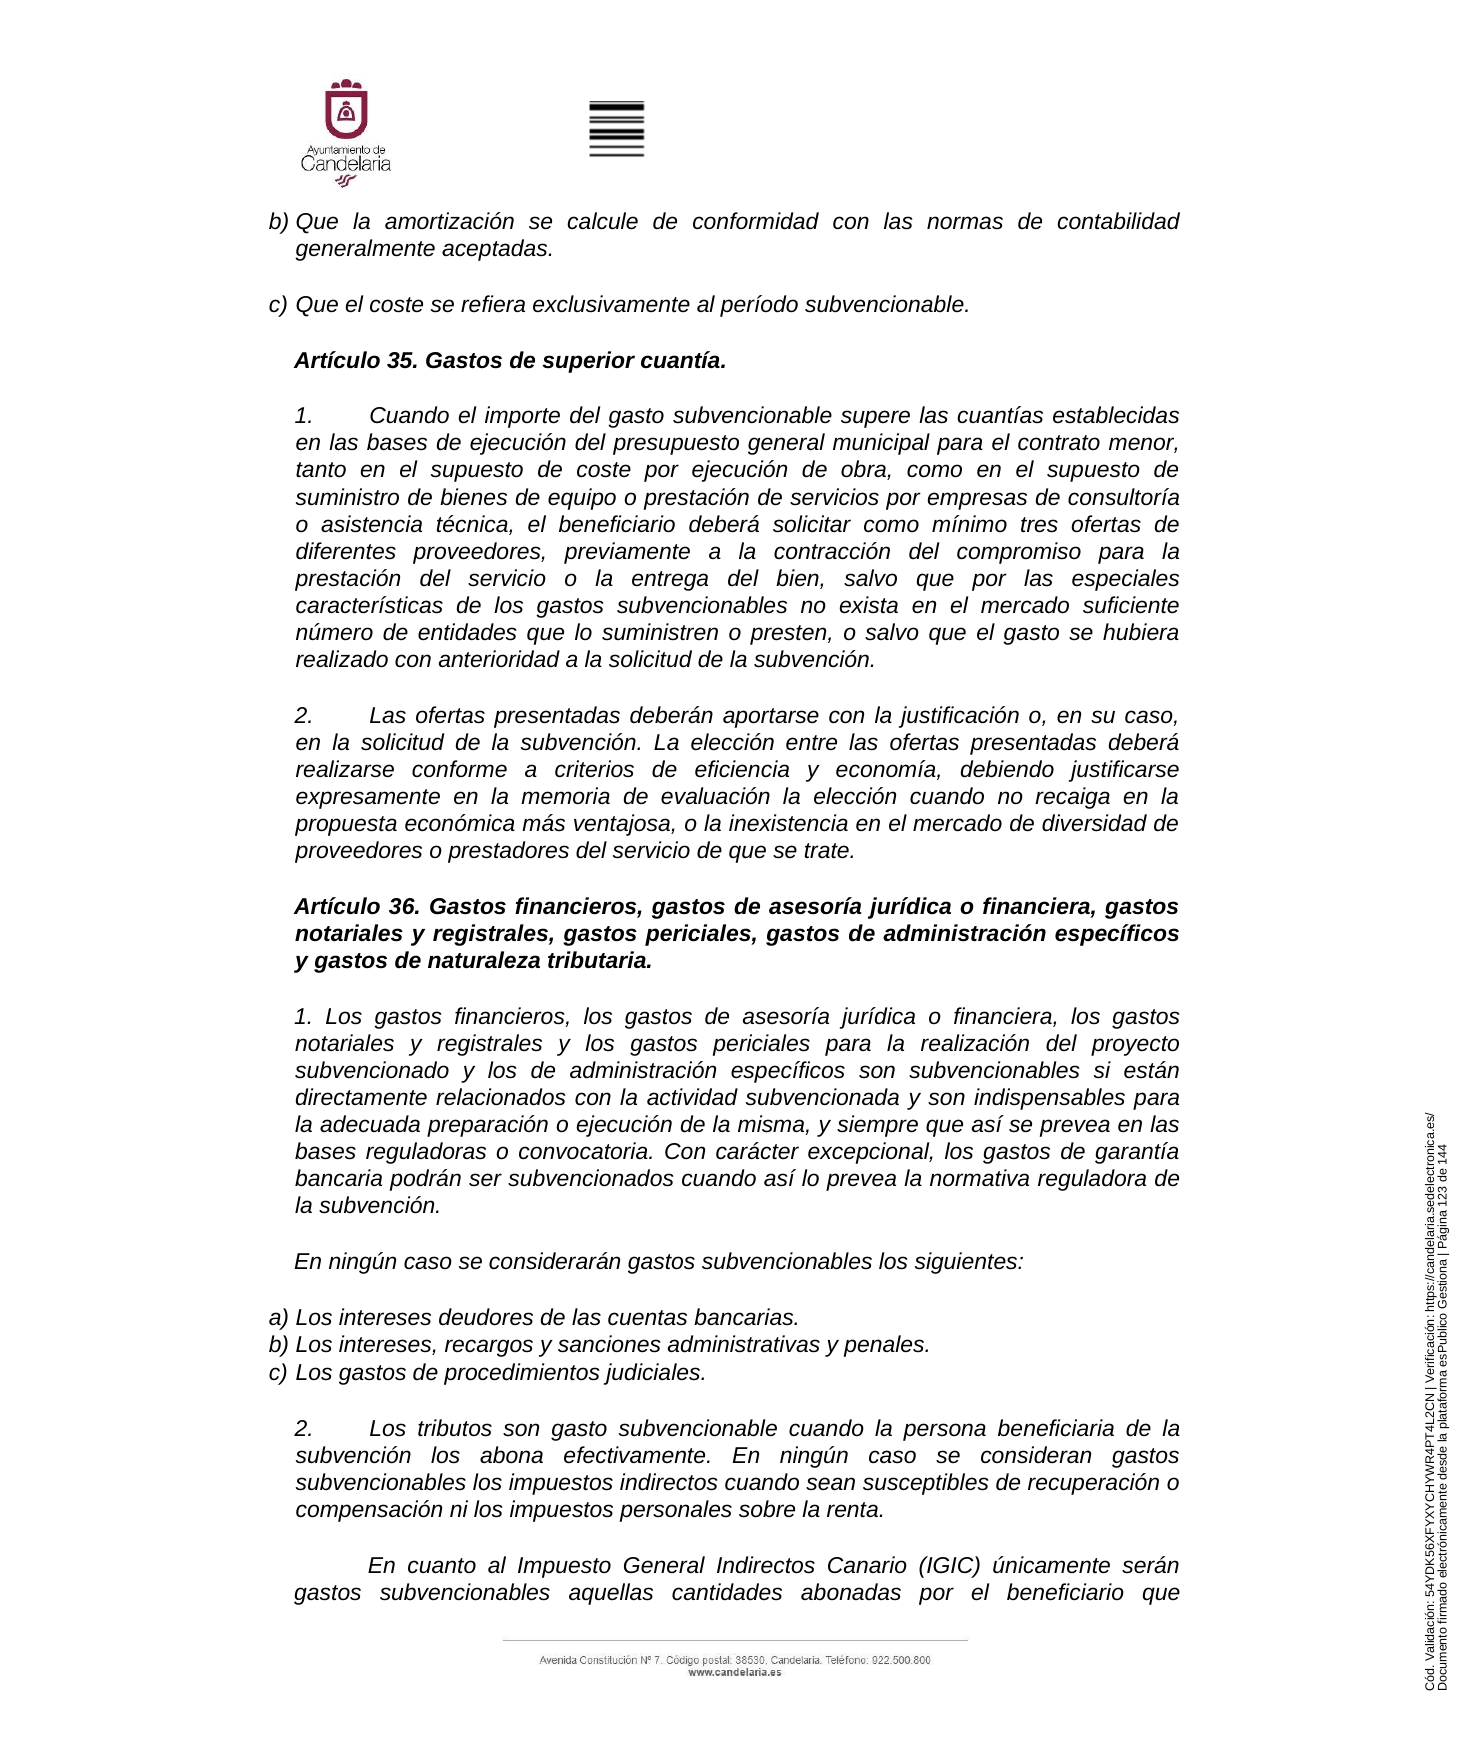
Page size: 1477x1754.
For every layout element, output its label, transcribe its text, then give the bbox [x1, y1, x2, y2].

list Que la amortización se calcule de conformidad con las normas de contabilidad generalmente aceptadas. [269, 208, 1183, 261]
list Los intereses deudores de las cuentas bancarias. [268, 1304, 1183, 1330]
text Artículo 36. Gastos financieros, gastos de asesoría jurídica o financiera, gastos notariales y registrales, gastos periciales, gastos de administración específicos y gastos de naturaleza tributaria. [294, 893, 1183, 973]
list Las ofertas presentadas deberán aportarse con la justificación o, en su caso, en la solicitud de la subvención. La elección entre las ofertas presentadas deberá realizarse conforme a criterios de eficiencia y economía, debiendo justificarse expresamente en la memoria de evaluación la elección cuando no recaiga en la propuesta económica más ventajosa, o la inexistencia en el mercado de diversidad de proveedores o prestadores del servicio de que se trate. [294, 702, 1183, 863]
list Los intereses, recargos y sanciones administrativas y penales. [268, 1331, 1183, 1358]
list Los tributos son gasto subvencionable cuando la persona beneficiaria de la subvención los abona efectivamente. En ningún caso se consideran gastos subvencionables los impuestos indirectos cuando sean susceptibles de recuperación o compensación ni los impuestos personales sobre la renta. [294, 1415, 1183, 1522]
list Cuando el importe del gasto subvencionable supere las cuantías establecidas en las bases de ejecución del presupuesto general municipal para el contrato menor, tanto en el supuesto de coste por ejecución de obra, como en el supuesto de suministro de bienes de equipo o prestación de servicios por empresas de consultoría o asistencia técnica, el beneficiario deberá solicitar como mínimo tres ofertas de diferentes proveedores, previamente a la contracción del compromiso para la prestación del servicio o la entrega del bien, salvo que por las especiales características de los gastos subvencionables no exista en el mercado suficiente número de entidades que lo suministren o presten, o salvo que el gasto se hubiera realizado con anterioridad a la solicitud de la subvención. [294, 402, 1183, 672]
text Artículo 35. Gastos de superior cuantía. [294, 347, 1183, 373]
list Los gastos de procedimientos judiciales. [268, 1359, 1183, 1385]
text En ningún caso se considerarán gastos subvencionables los siguientes: [294, 1248, 1183, 1274]
text En cuanto al Impuesto General Indirectos Canario (IGIC) únicamente serán gastos subvencionables aquellas cantidades abonadas por el beneficiario que [294, 1552, 1183, 1605]
list Que el coste se refiera exclusivamente al período subvencionable. [269, 291, 1183, 317]
text 1. Los gastos financieros, los gastos de asesoría jurídica o financiera, los gastos notariales y registrales y los gastos periciales para la realización del proyecto subvencionado y los de administración específicos son subvencionables si están directamente relacionados con la actividad subvencionada y son indispensables para la adecuada preparación o ejecución de la misma, y siempre que así se prevea en las bases reguladoras o convocatoria. Con carácter excepcional, los gastos de garantía bancaria podrán ser subvencionados cuando así lo prevea la normativa reguladora de la subvención. [294, 1003, 1183, 1219]
